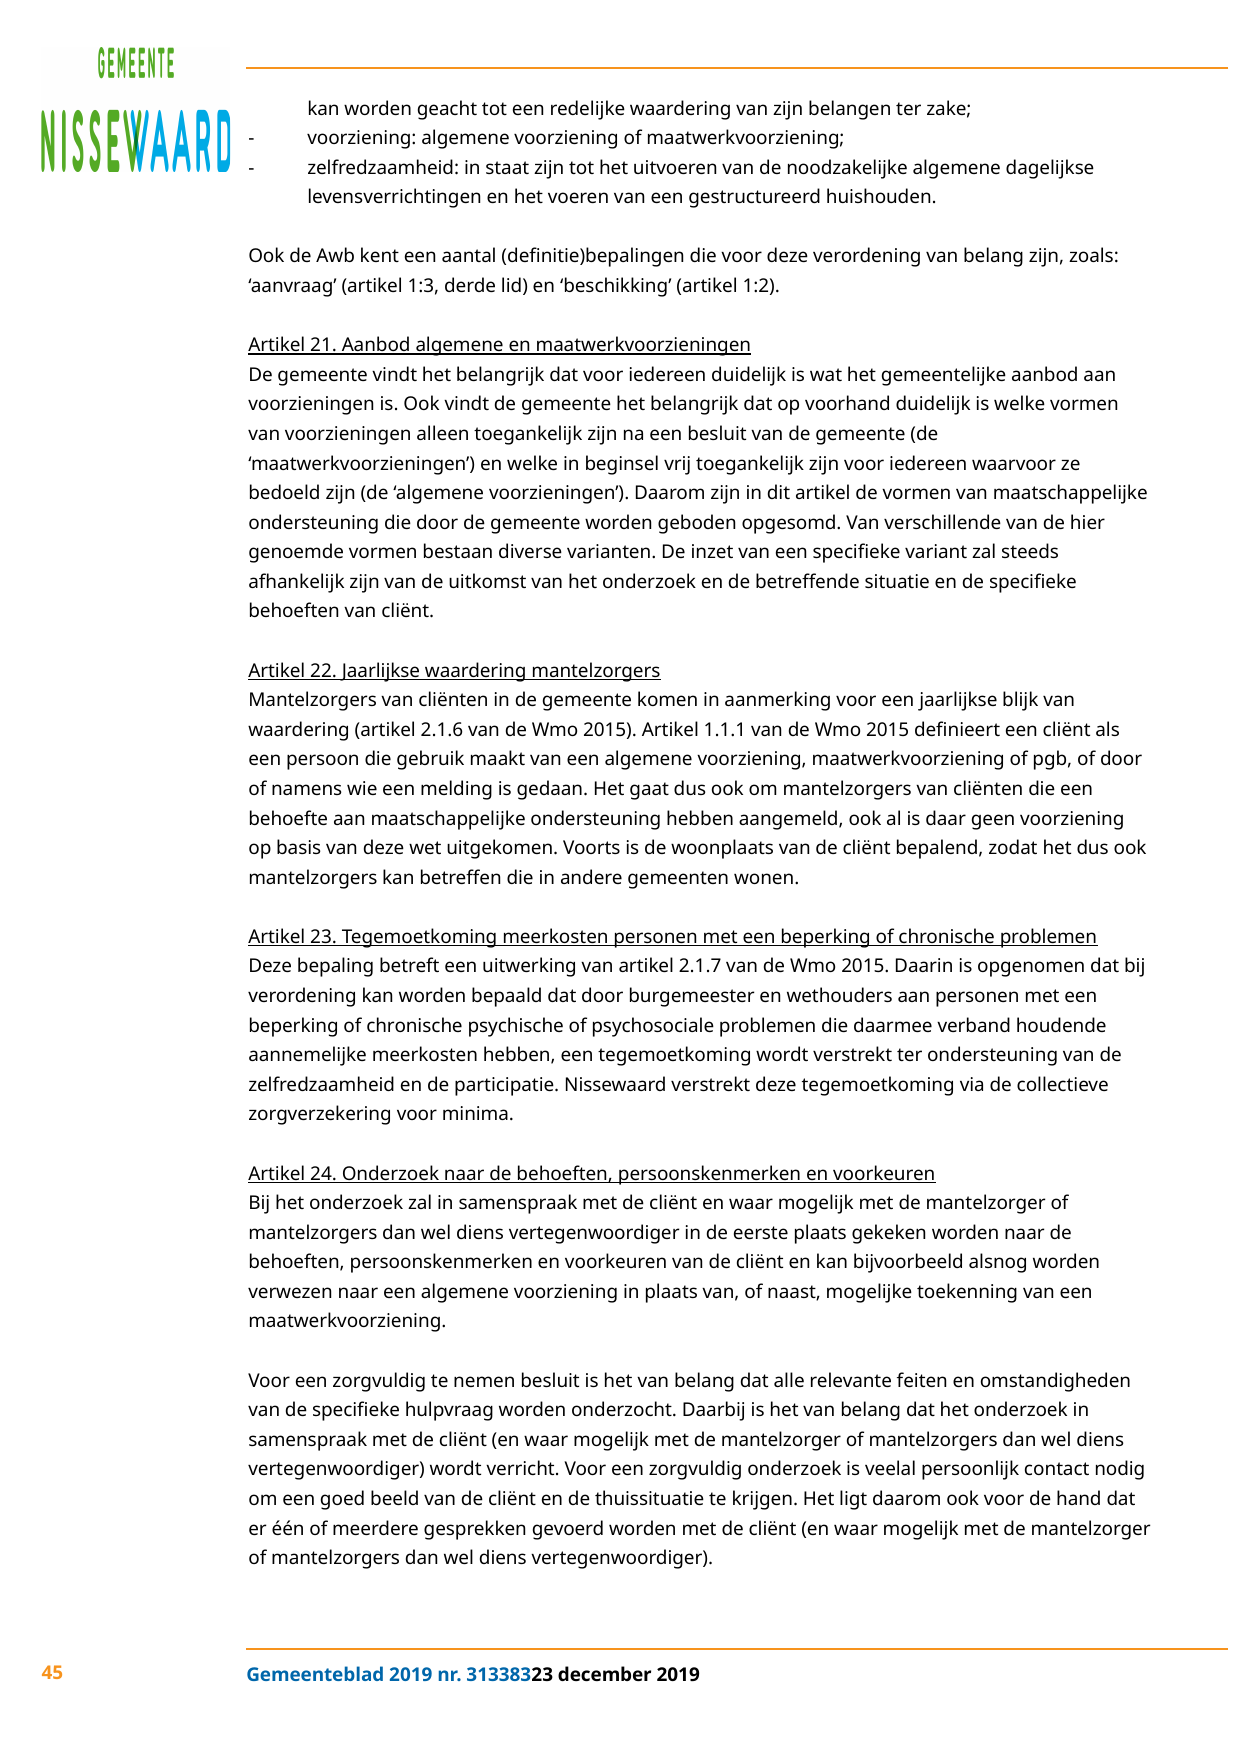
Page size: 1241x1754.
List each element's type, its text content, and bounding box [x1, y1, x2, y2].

text Bij het onderzoek zal in samenspraak met de cliënt en waar mogelijk met de mantelzorger of mantelzorgers dan wel diens vertegenwoordiger in de eerste plaats gekeken worden naar de behoeften, persoonskenmerken en voorkeuren van de cliënt en kan bijvoorbeeld alsnog worden verwezen naar een algemene voorziening in plaats van, of naast, mogelijke toekenning van een maatwerkvoorziening. [248, 1189, 1152, 1333]
text Deze bepaling betreft een uitwerking van artikel 2.1.7 van de Wmo 2015. Daarin is opgenomen dat bij verordening kan worden bepaald dat door burgemeester en wethouders aan personen met een beperking of chronische psychische of psychosociale problemen die daarmee verband houdende aannemelijke meerkosten hebben, een tegemoetkoming wordt verstrekt ter ondersteuning van de zelfredzaamheid en de participatie. Nissewaard verstrekt deze tegemoetkoming via de collectieve zorgverzekering voor minima. [248, 953, 1152, 1126]
text Artikel 24. Onderzoek naar de behoeften, persoonskenmerken en voorkeuren [248, 1160, 1152, 1186]
text Ook de Awb kent een aantal (definitie)bepalingen die voor deze verordening van belang zijn, zoals: ‘aanvraag’ (artikel 1:3, derde lid) en ‘beschikking’ (artikel 1:2). [248, 243, 1152, 298]
text Mantelzorgers van cliënten in de gemeente komen in aanmerking voor een jaarlijkse blijk van waardering (artikel 2.1.6 van de Wmo 2015). Artikel 1.1.1 van de Wmo 2015 definieert een cliënt als een persoon die gebruik maakt van een algemene voorziening, maatwerkvoorziening of pgb, of door of namens wie een melding is gedaan. Het gaat dus ook om mantelzorgers van cliënten die een behoefte aan maatschappelijke ondersteuning hebben aangemeld, ook al is daar geen voorziening op basis van deze wet uitgekomen. Voorts is de woonplaats van de cliënt bepalend, zodat het dus ook mantelzorgers kan betreffen die in andere gemeenten wonen. [248, 686, 1152, 890]
picture [200, 151, 206, 172]
picture [201, 122, 206, 138]
picture [222, 122, 227, 160]
text Artikel 21. Aanbod algemene en maatwerkvoorzieningen [248, 331, 1152, 357]
text Artikel 22. Jaarlijkse waardering mantelzorgers [248, 657, 1152, 683]
picture [41, 47, 231, 172]
list kan worden geacht tot een redelijke waardering van zijn belangen ter zake; [248, 95, 1152, 121]
text De gemeente vindt het belangrijk dat voor iedereen duidelijk is wat het gemeentelijke aanbod aan voorzieningen is. Ook vindt de gemeente het belangrijk dat op voorhand duidelijk is welke vormen van voorzieningen alleen toegankelijk zijn na een besluit van de gemeente (de ‘maatwerkvoorzieningen’) en welke in beginsel vrij toegankelijk zijn voor iedereen waarvoor ze bedoeld zijn (de ‘algemene voorzieningen’). Daarom zijn in dit artikel de vormen van maatschappelijke ondersteuning die door de gemeente worden geboden opgesomd. Van verschillende van de hier genoemde vormen bestaan diverse varianten. De inzet van een specifieke variant zal steeds afhankelijk zijn van de uitkomst van het onderzoek en de betreffende situatie en de specifieke behoeften van cliënt. [248, 361, 1152, 623]
picture [176, 157, 187, 172]
text Artikel 23. Tegemoetkoming meerkosten personen met een beperking of chronische problemen [248, 923, 1152, 949]
list zelfredzaamheid: in staat zijn tot het uitvoeren van de noodzakelijke algemene dagelijkse levensverrichtingen en het voeren van een gestructureerd huishouden. [248, 154, 1152, 209]
list voorziening: algemene voorziening of maatwerkvoorziening; [248, 124, 1152, 150]
text Voor een zorgvuldig te nemen besluit is het van belang dat alle relevante feiten en omstandigheden van de specifieke hulpvraag worden onderzocht. Daarbij is het van belang dat het onderzoek in samenspraak met de cliënt (en waar mogelijk met de mantelzorger of mantelzorgers dan wel diens vertegenwoordiger) wordt verricht. Voor een zorgvuldig onderzoek is veelal persoonlijk contact nodig om een goed beeld van de cliënt en de thuissituatie te krijgen. Het ligt daarom ook voor de hand dat er één of meerdere gesprekken gevoerd worden met de cliënt (en waar mogelijk met de mantelzorger of mantelzorgers dan wel diens vertegenwoordiger). [248, 1367, 1152, 1570]
picture [154, 157, 165, 172]
